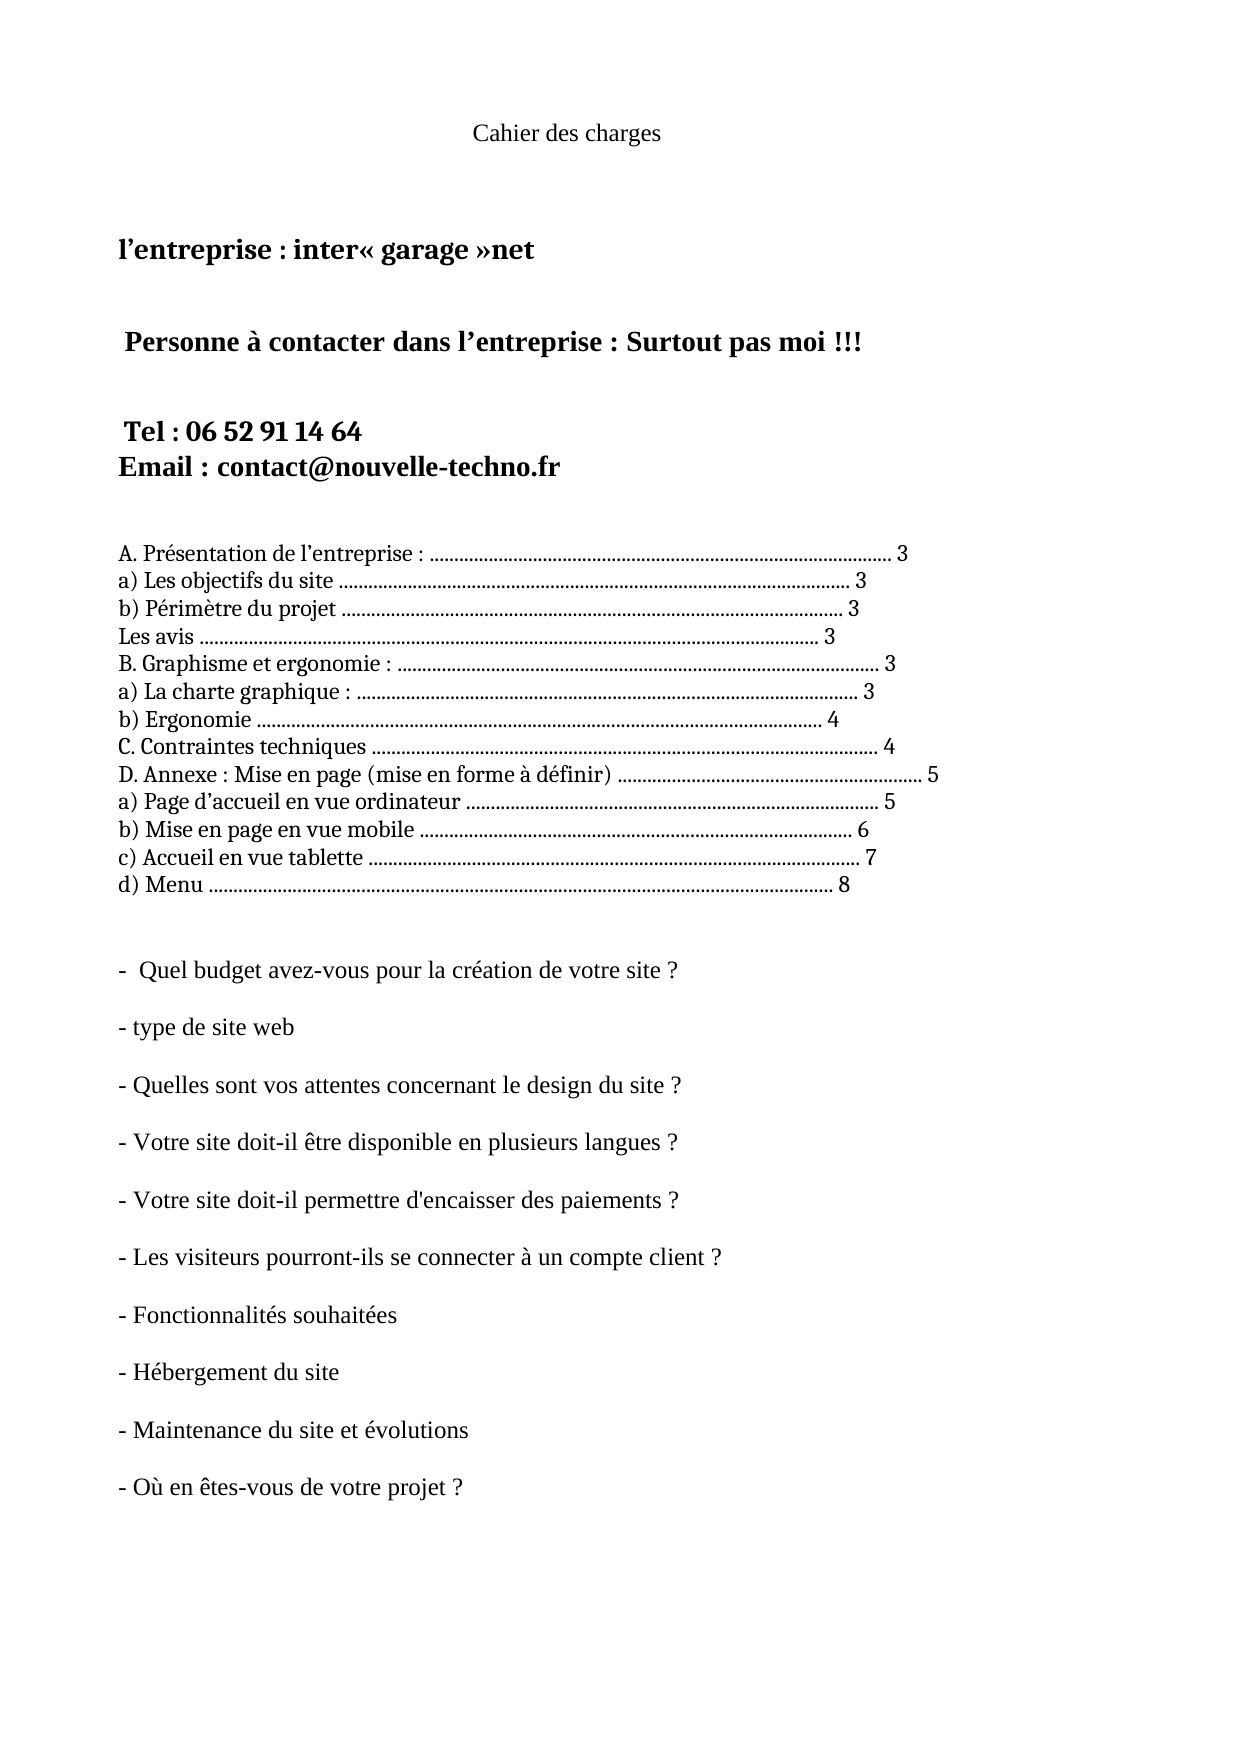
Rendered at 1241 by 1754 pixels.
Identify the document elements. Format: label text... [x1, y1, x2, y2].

text Email : contact@nouvelle-techno.fr [118, 449, 1122, 482]
text Personne à contacter dans l’entreprise : Surtout pas moi !!! [118, 324, 1122, 358]
text - type de site web [118, 1012, 1122, 1041]
text - Quel budget avez-vous pour la création de votre site ? [118, 955, 1122, 984]
text b) Mise en page en vue mobile ........................................................................................ 6 [118, 816, 1122, 843]
text - Fonctionnalités souhaitées [118, 1300, 1122, 1329]
text - Votre site doit-il permettre d'encaisser des paiements ? [118, 1185, 1122, 1214]
text Cahier des charges [118, 118, 1122, 147]
text - Les visiteurs pourront-ils se connecter à un compte client ? [118, 1242, 1122, 1271]
text - Maintenance du site et évolutions [118, 1415, 1122, 1444]
text a) La charte graphique : ...................................................................................................... 3 [118, 678, 1122, 705]
text c) Accueil en vue tablette .................................................................................................... 7 [118, 843, 1122, 871]
text d) Menu ............................................................................................................................... 8 [118, 871, 1122, 899]
text A. Présentation de l’entreprise : .............................................................................................. 3 [118, 540, 1122, 567]
text B. Graphisme et ergonomie : .................................................................................................. 3 [118, 650, 1122, 678]
text l’entreprise : inter« garage »net [118, 233, 1122, 267]
text D. Annexe : Mise en page (mise en forme à définir) .............................................................. 5 [118, 761, 1122, 788]
text - Votre site doit-il être disponible en plusieurs langues ? [118, 1127, 1122, 1156]
text a) Page d’accueil en vue ordinateur .................................................................................... 5 [118, 788, 1122, 816]
text - Où en êtes-vous de votre projet ? [118, 1472, 1122, 1501]
text - Quelles sont vos attentes concernant le design du site ? [118, 1070, 1122, 1099]
text - Hébergement du site [118, 1357, 1122, 1386]
text C. Contraintes techniques ....................................................................................................... 4 [118, 733, 1122, 761]
text b) Ergonomie ................................................................................................................... 4 [118, 705, 1122, 733]
text Les avis .............................................................................................................................. 3 [118, 623, 1122, 650]
text Tel : 06 52 91 14 64 [118, 415, 1122, 449]
text b) Périmètre du projet ...................................................................................................... 3 [118, 595, 1122, 623]
text a) Les objectifs du site ........................................................................................................ 3 [118, 567, 1122, 595]
